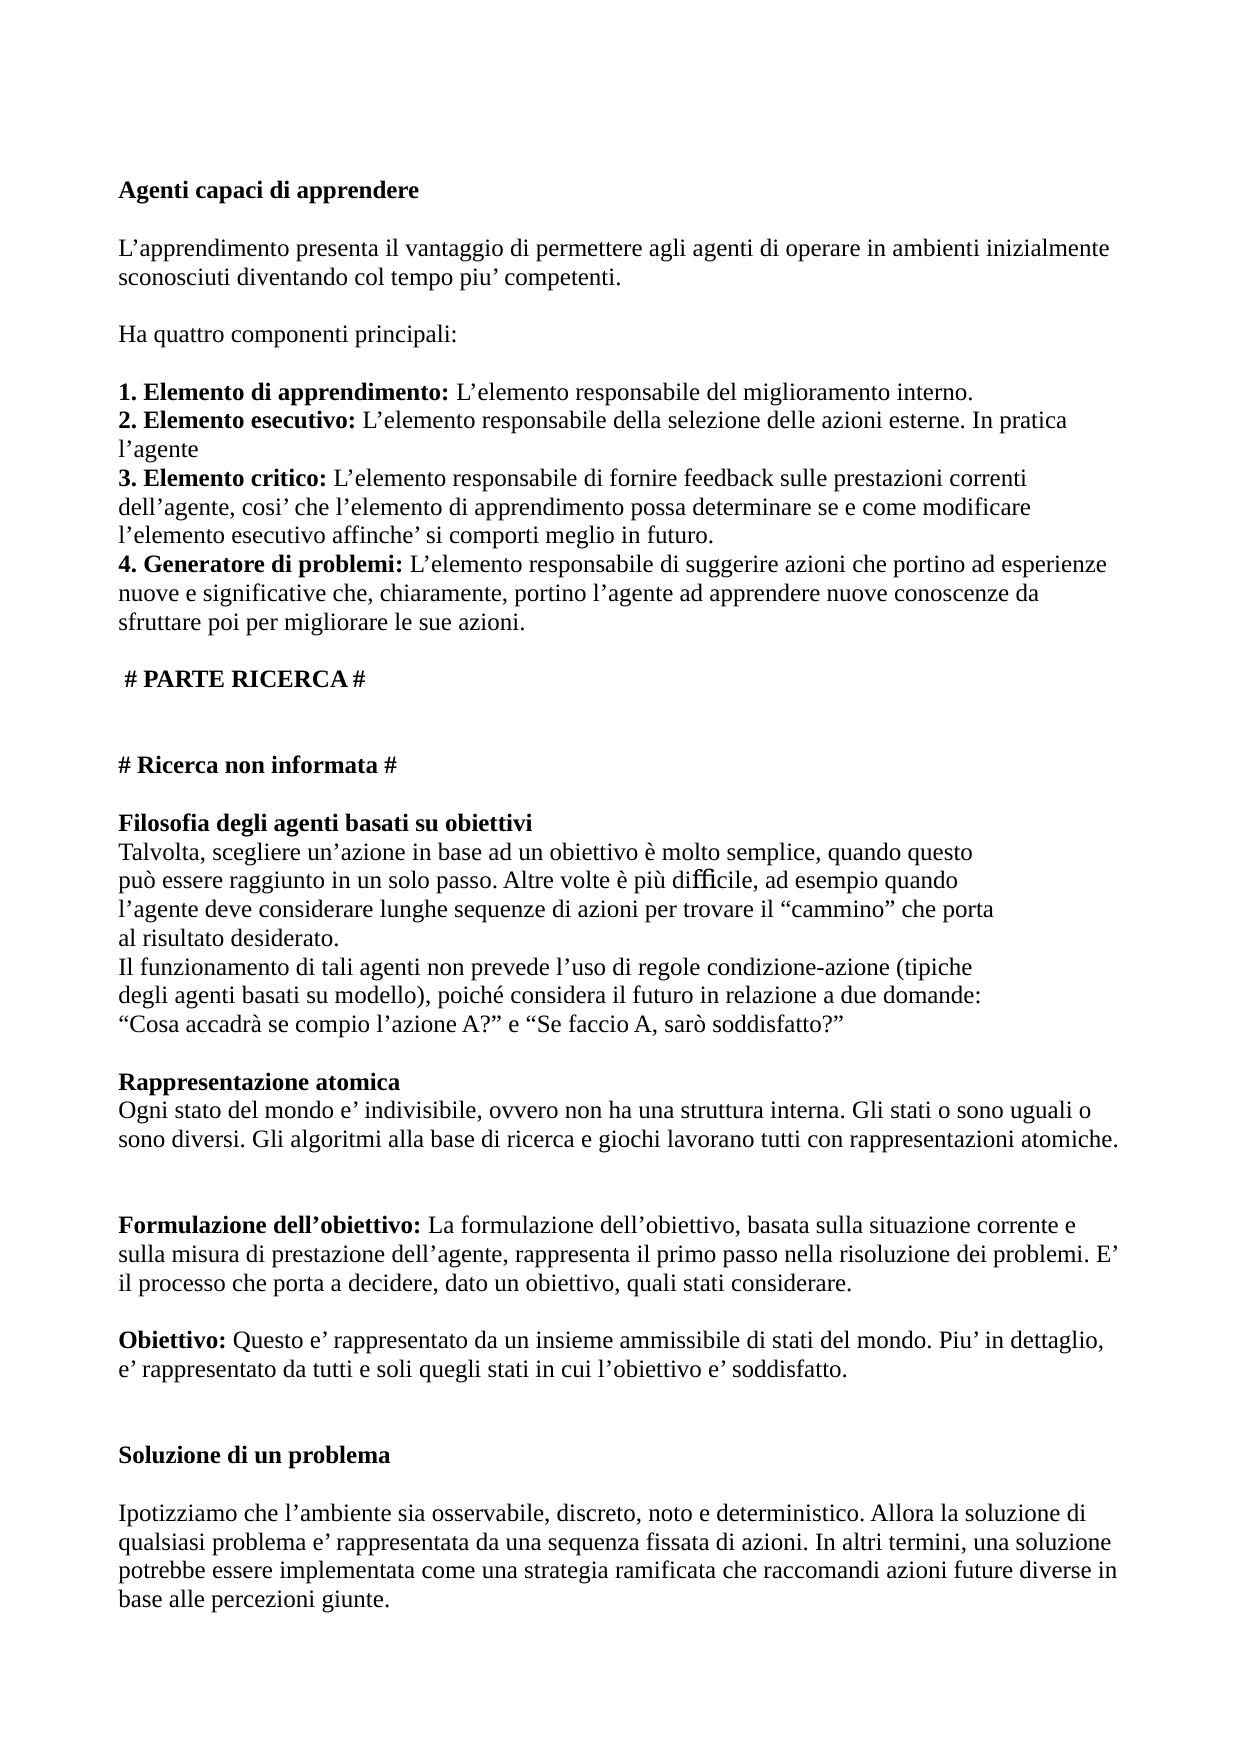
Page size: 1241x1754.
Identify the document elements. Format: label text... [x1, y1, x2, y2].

text L’apprendimento presenta il vantaggio di permettere agli agenti di operare in ambienti inizialmente sconosciuti diventando col tempo piu’ competenti. [118, 233, 1122, 291]
text Talvolta, scegliere un’azione in base ad un obiettivo è molto semplice, quando questo [118, 837, 1122, 866]
text degli agenti basati su modello), poiché considera il futuro in relazione a due domande: [118, 981, 1122, 1009]
text 1. Elemento di apprendimento: L’elemento responsabile del miglioramento interno. [118, 377, 1122, 406]
text al risultato desiderato. [118, 923, 1122, 952]
text Ogni stato del mondo e’ indivisibile, ovvero non ha una struttura interna. Gli stati o sono uguali o sono diversi. Gli algoritmi alla base di ricerca e giochi lavorano tutti con rappresentazioni atomiche. [118, 1096, 1122, 1153]
text Formulazione dell’obiettivo: La formulazione dell’obiettivo, basata sulla situazione corrente e sulla misura di prestazione dell’agente, rappresenta il primo passo nella risoluzione dei problemi. E’ il processo che porta a decidere, dato un obiettivo, quali stati considerare. [118, 1211, 1122, 1297]
text l’agente deve considerare lunghe sequenze di azioni per trovare il “cammino” che porta [118, 894, 1122, 923]
text 4. Generatore di problemi: L’elemento responsabile di suggerire azioni che portino ad esperienze nuove e significative che, chiaramente, portino l’agente ad apprendere nuove conoscenze da sfruttare poi per migliorare le sue azioni. [118, 549, 1122, 636]
text Rappresentazione atomica [118, 1067, 1122, 1096]
text # PARTE RICERCA # [118, 664, 1122, 693]
text Il funzionamento di tali agenti non prevede l’uso di regole condizione-azione (tipiche [118, 952, 1122, 981]
text può essere raggiunto in un solo passo. Altre volte è più diﬃcile, ad esempio quando [118, 866, 1122, 894]
text 3. Elemento critico: L’elemento responsabile di fornire feedback sulle prestazioni correnti dell’agente, cosi’ che l’elemento di apprendimento possa determinare se e come modificare l’elemento esecutivo affinche’ si comporti meglio in futuro. [118, 463, 1122, 549]
text Agenti capaci di apprendere [118, 176, 1122, 204]
text Filosofia degli agenti basati su obiettivi [118, 808, 1122, 837]
text Ipotizziamo che l’ambiente sia osservabile, discreto, noto e deterministico. Allora la soluzione di qualsiasi problema e’ rappresentata da una sequenza fissata di azioni. In altri termini, una soluzione potrebbe essere implementata come una strategia ramificata che raccomandi azioni future diverse in base alle percezioni giunte. [118, 1498, 1122, 1613]
text Obiettivo: Questo e’ rappresentato da un insieme ammissibile di stati del mondo. Piu’ in dettaglio, e’ rappresentato da tutti e soli quegli stati in cui l’obiettivo e’ soddisfatto. [118, 1326, 1122, 1383]
text 2. Elemento esecutivo: L’elemento responsabile della selezione delle azioni esterne. In pratica l’agente [118, 406, 1122, 463]
text # Ricerca non informata # [118, 751, 1122, 779]
text Ha quattro componenti principali: [118, 319, 1122, 348]
text “Cosa accadrà se compio l’azione A?” e “Se faccio A, sarò soddisfatto?” [118, 1009, 1122, 1038]
text Soluzione di un problema [118, 1441, 1122, 1469]
